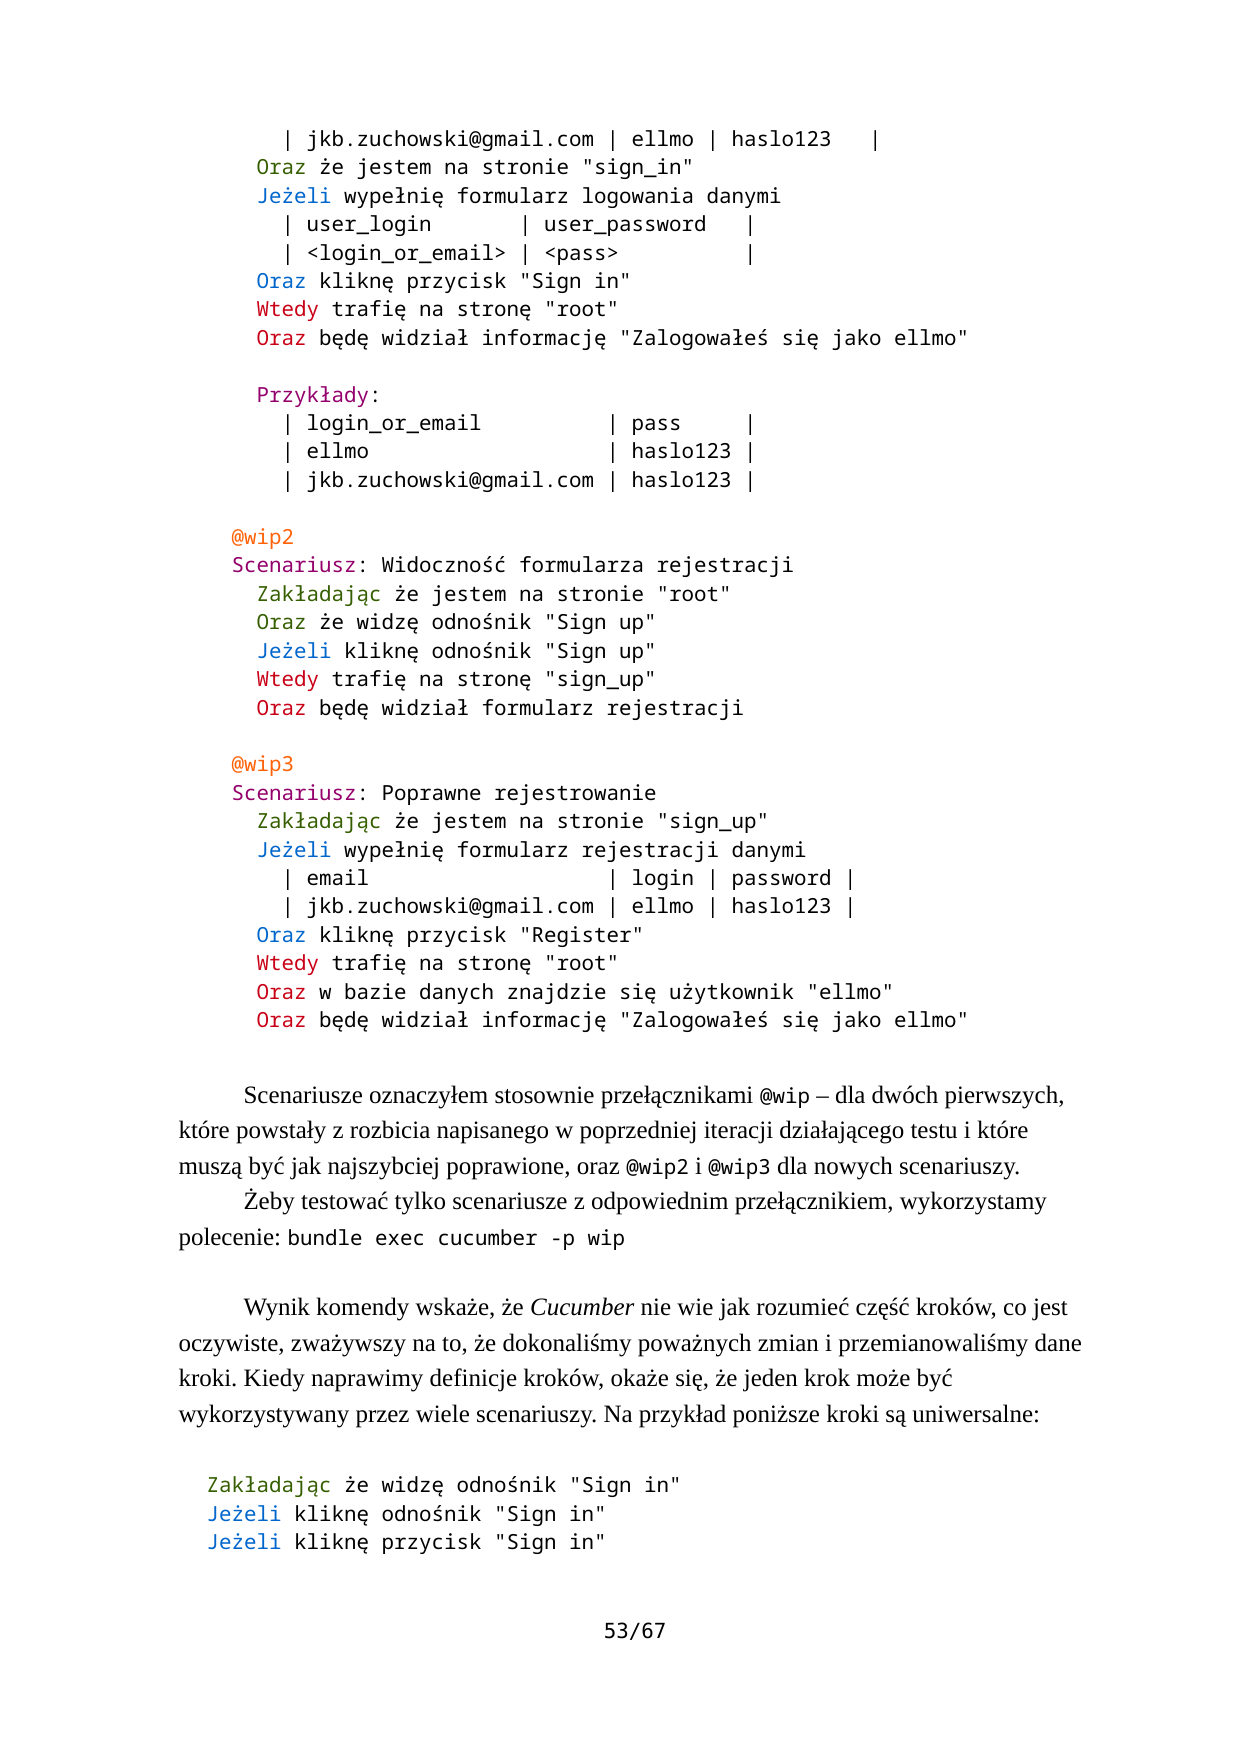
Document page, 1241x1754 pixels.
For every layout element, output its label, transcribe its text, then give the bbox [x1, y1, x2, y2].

text Żeby testować tylko scenariusze z odpowiednim przełącznikiem, wykorzystamy polecenie: bundle exec cucumber -p wip [178, 1181, 1093, 1252]
text Wynik komendy wskaże, że Cucumber nie wie jak rozumieć część kroków, co jest oczywiste, zważywszy na to, że dokonaliśmy poważnych zmian i przemianowaliśmy dane kroki. Kiedy naprawimy definicje kroków, okaże się, że jeden krok może być wykorzystywany przez wiele scenariuszy. Na przykład poniższe kroki są uniwersalne: [178, 1287, 1093, 1429]
text Scenariusze oznaczyłem stosownie przełącznikami @wip – dla dwóch pierwszych, które powstały z rozbicia napisanego w poprzedniej iteracji działającego testu i które muszą być jak najszybciej poprawione, oraz @wip2 i @wip3 dla nowych scenariuszy. [178, 1075, 1093, 1181]
table_header Zakładając że widzę odnośnik "Sign in" Jeżeli kliknę odnośnik "Sign in" Jeżeli kliknę przycisk "Sign in" [177, 1465, 1093, 1561]
table_header | jkb.zuchowski@gmail.com | ellmo | haslo123 | Oraz że jestem na stronie "sign_in" Jeżeli wypełnię formularz logowania danymi | user_login | user_password | | <login_or_email> | <pass> | Oraz kliknę przycisk "Sign in" Wtedy trafię na stronę "root" Oraz będę widział informację "Zalogowałeś się jako ellmo" Przykłady: | login_or_email | pass | | ellmo | haslo123 | | jkb.zuchowski@gmail.com | haslo123 | @wip2 Scenariusz: Widoczność formularza rejestracji Zakładając że jestem na stronie "root" Oraz że widzę odnośnik "Sign up" Jeżeli kliknę odnośnik "Sign up" Wtedy trafię na stronę "sign_up" Oraz będę widział formularz rejestracji @wip3 Scenariusz: Poprawne rejestrowanie Zakładając że jestem na stronie "sign_up" Jeżeli wypełnię formularz rejestracji danymi | email | login | password | | jkb.zuchowski@gmail.com | ellmo | haslo123 | Oraz kliknę przycisk "Register" Wtedy trafię na stronę "root" Oraz w bazie danych znajdzie się użytkownik "ellmo" Oraz będę widział informację "Zalogowałeś się jako ellmo" [177, 118, 1093, 1039]
